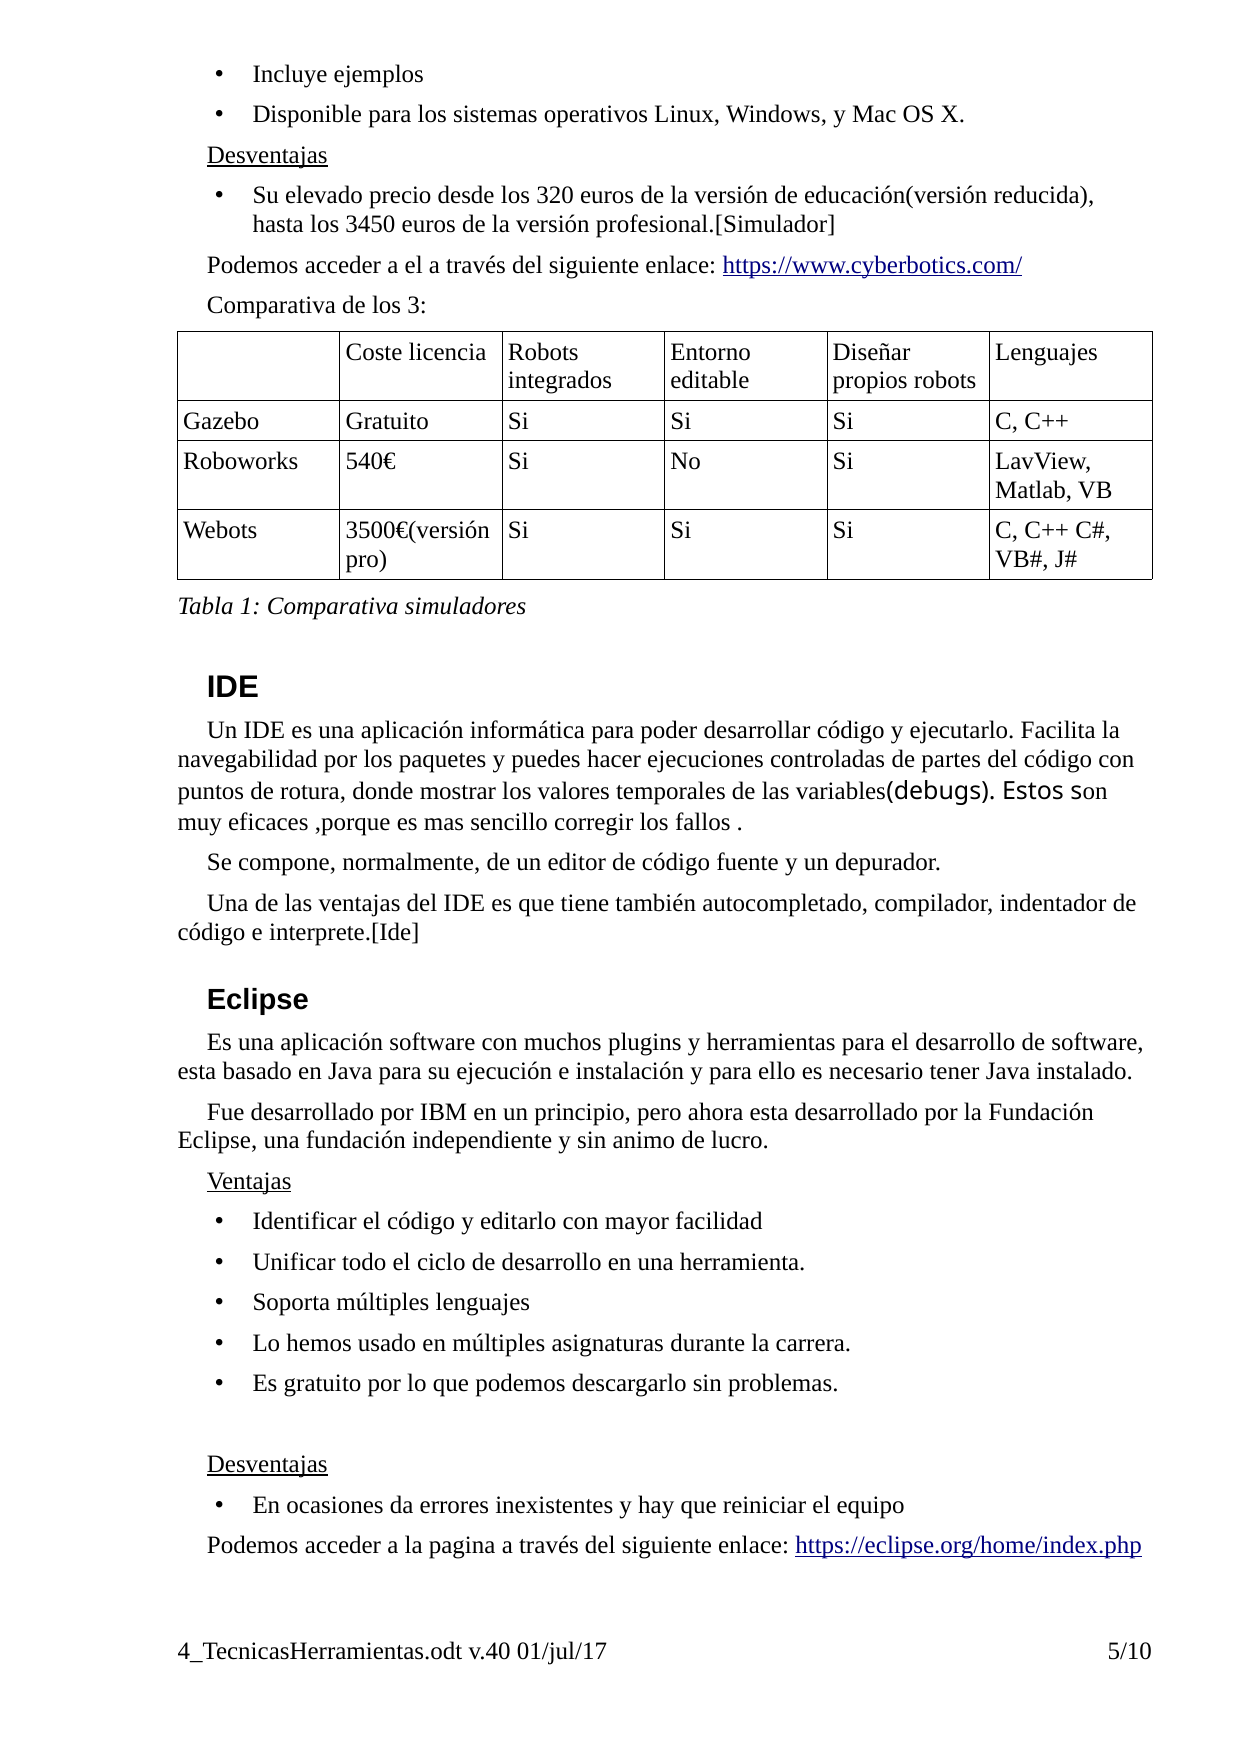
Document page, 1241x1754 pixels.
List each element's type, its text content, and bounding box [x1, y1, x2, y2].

subtitle Eclipse [207, 982, 1152, 1016]
text Un IDE es una aplicación informática para poder desarrollar código y ejecutarlo. Facilita la navegabilidad por los paquetes y puedes hacer ejecuciones controladas de partes del código con puntos de rotura, donde mostrar los valores temporales de las variables(debugs). Estos son muy eficaces ,porque es mas sencillo corregir los fallos . [177, 715, 1152, 836]
table_cell Si [665, 510, 827, 578]
table_cell Si [503, 401, 664, 440]
table_header Robots integrados [503, 332, 664, 400]
text Fue desarrollado por IBM en un principio, pero ahora esta desarrollado por la Fundación Eclipse, una fundación independiente y sin animo de lucro. [177, 1097, 1152, 1154]
text Podemos acceder a la pagina a través del siguiente enlace: https://eclipse.org/home/index.php [177, 1531, 1152, 1559]
table_header Lenguajes [990, 332, 1152, 400]
list Unificar todo el ciclo de desarrollo en una herramienta. [215, 1247, 1152, 1276]
text Una de las ventajas del IDE es que tiene también autocompletado, compilador, indentador de código e interprete.[Ide] [177, 888, 1152, 946]
table_cell Si [828, 441, 989, 509]
text Se compone, normalmente, de un editor de código fuente y un depurador. [177, 847, 1152, 876]
table_header Diseñar propios robots [828, 332, 989, 400]
text Es una aplicación software con muchos plugins y herramientas para el desarrollo de software, esta basado en Java para su ejecución e instalación y para ello es necesario tener Java instalado. [177, 1027, 1152, 1085]
text Ventajas [177, 1166, 1152, 1195]
table_cell Si [665, 401, 827, 440]
table_cell 3500€(versión pro) [340, 510, 502, 578]
table_header Entorno editable [665, 332, 827, 400]
text Podemos acceder a el a través del siguiente enlace: https://www.cyberbotics.com/ [177, 250, 1152, 279]
list Lo hemos usado en múltiples asignaturas durante la carrera. [215, 1328, 1152, 1357]
table_cell Si [503, 510, 664, 578]
table_header [178, 332, 339, 400]
list Es gratuito por lo que podemos descargarlo sin problemas. [215, 1368, 1152, 1397]
list En ocasiones da errores inexistentes y hay que reiniciar el equipo [215, 1490, 1152, 1519]
text Desventajas [177, 1449, 1152, 1478]
table_cell LavView, Matlab, VB [990, 441, 1152, 509]
list Incluye ejemplos [215, 59, 1152, 88]
list Disponible para los sistemas operativos Linux, Windows, y Mac OS X. [215, 99, 1152, 128]
table_cell Webots [178, 510, 339, 578]
table_cell Roboworks [178, 441, 339, 509]
table_cell No [665, 441, 827, 509]
table_cell C, C++ [990, 401, 1152, 440]
table_cell C, C++ C#, VB#, J# [990, 510, 1152, 578]
table_header Coste licencia [340, 332, 502, 400]
table_cell Si [503, 441, 664, 509]
text Desventajas [177, 140, 1152, 169]
subtitle IDE [207, 668, 1152, 704]
table_cell 540€ [340, 441, 502, 509]
list Soporta múltiples lenguajes [215, 1287, 1152, 1316]
list Su elevado precio desde los 320 euros de la versión de educación(versión reducida), hasta los 3450 euros de la versión profesional.[Simulador] [215, 181, 1152, 238]
table_cell Si [828, 401, 989, 440]
table_cell Gratuito [340, 401, 502, 440]
table_cell Gazebo [178, 401, 339, 440]
text Comparativa de los 3: [177, 290, 1152, 319]
list Identificar el código y editarlo con mayor facilidad [215, 1206, 1152, 1235]
text Tabla 1: Comparativa simuladores [177, 591, 1152, 620]
table_cell Si [828, 510, 989, 578]
